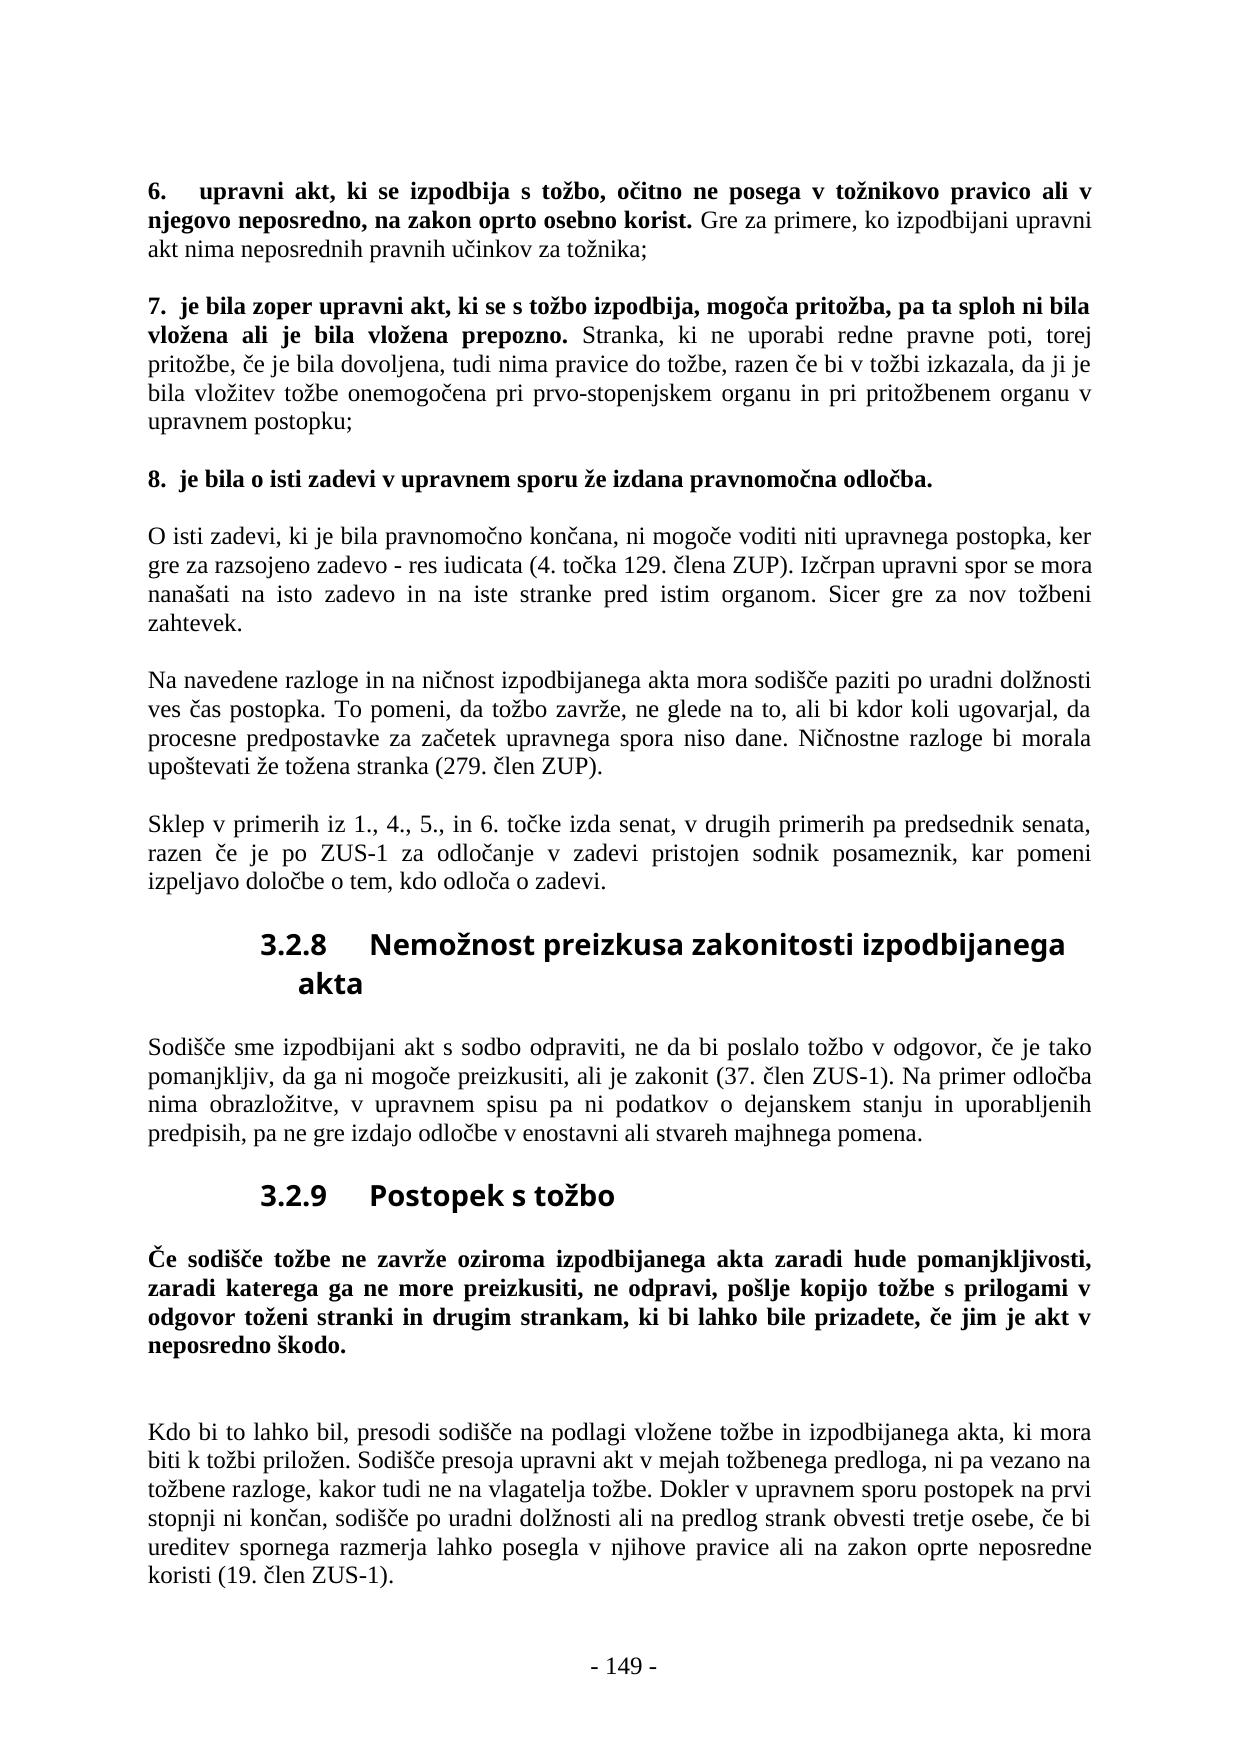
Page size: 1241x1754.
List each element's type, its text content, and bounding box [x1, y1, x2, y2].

text Sodišče sme izpodbijani akt s sodbo odpraviti, ne da bi poslalo tožbo v odgovor, če je tako pomanjkljiv, da ga ni mogoče preizkusiti, ali je zakonit (37. člen ZUS-1). Na primer odločba nima obrazložitve, v upravnem spisu pa ni podatkov o dejanskem stanju in uporabljenih predpisih, pa ne gre izdajo odločbe v enostavni ali stvareh majhnega pomena. [148, 1032, 1093, 1147]
text Sklep v primerih iz 1., 4., 5., in 6. točke izda senat, v drugih primerih pa predsednik senata, razen če je po ZUS-1 za odločanje v zadevi pristojen sodnik posameznik, kar pomeni izpeljavo določbe o tem, kdo odloča o zadevi. [148, 809, 1093, 895]
text Če sodišče tožbe ne zavrže oziroma izpodbijanega akta zaradi hude pomanjkljivosti, zaradi katerega ga ne more preizkusiti, ne odpravi, pošlje kopijo tožbe s prilogami v odgovor toženi stranki in drugim strankam, ki bi lahko bile prizadete, če jim je akt v neposredno škodo. [148, 1244, 1093, 1359]
text Kdo bi to lahko bil, presodi sodišče na podlagi vložene tožbe in izpodbijanega akta, ki mora biti k tožbi priložen. Sodišče presoja upravni akt v mejah tožbenega predloga, ni pa vezano na tožbene razloge, kakor tudi ne na vlagatelja tožbe. Dokler v upravnem sporu postopek na prvi stopnji ni končan, sodišče po uradni dolžnosti ali na predlog strank obvesti tretje osebe, če bi ureditev spornega razmerja lah­ko posegla v njihove pravice ali na zakon oprte neposredne koristi (19. člen ZUS-1). [148, 1417, 1093, 1589]
text Na navedene razloge in na ničnost izpodbijanega akta mora sodišče paziti po uradni dolžnosti ves čas postopka. To pomeni, da tožbo zavrže, ne glede na to, ali bi kdor koli ugovarjal, da procesne predpostavke za začetek upravnega spora niso dane. Ničnostne razloge bi morala upoštevati že tožena stranka (279. člen ZUP). [148, 665, 1093, 780]
text 6. upravni akt, ki se izpodbija s tožbo, očitno ne posega v tožnikovo pravico ali v njegovo neposredno, na zakon oprto osebno korist. Gre za primere, ko izpodbijani upravni akt nima neposrednih pravnih učinkov za tožnika; [148, 176, 1093, 263]
subtitle Postopek s tožbo [260, 1176, 1093, 1215]
text 8. je bila o isti zadevi v upravnem sporu že izdana pravnomočna odločba. [148, 464, 1093, 493]
text O isti zadevi, ki je bila pravnomočno končana, ni mogoče voditi niti upravnega postopka, ker gre za razsojeno zadevo - res iudicata (4. točka 129. člena ZUP). Izčrpan upravni spor se mora nanašati na isto zadevo in na iste stranke pred istim organom. Sicer gre za nov tožbeni zahtevek. [148, 521, 1093, 636]
text 7. je bila zoper upravni akt, ki se s tožbo izpodbija, mogoča pritožba, pa ta sploh ni bila vložena ali je bila vložena prepozno. Stranka, ki ne uporabi redne pravne poti, torej pritožbe, če je bila dovoljena, tudi nima pravice do tožbe, razen če bi v tožbi izkazala, da ji je bila vložitev tožbe onemogočena pri prvo-stopenjskem organu in pri pritožbenem organu v upravnem postopku; [148, 291, 1093, 435]
subtitle Nemožnost preizkusa zakonitosti izpodbijanega akta [260, 924, 1093, 1003]
